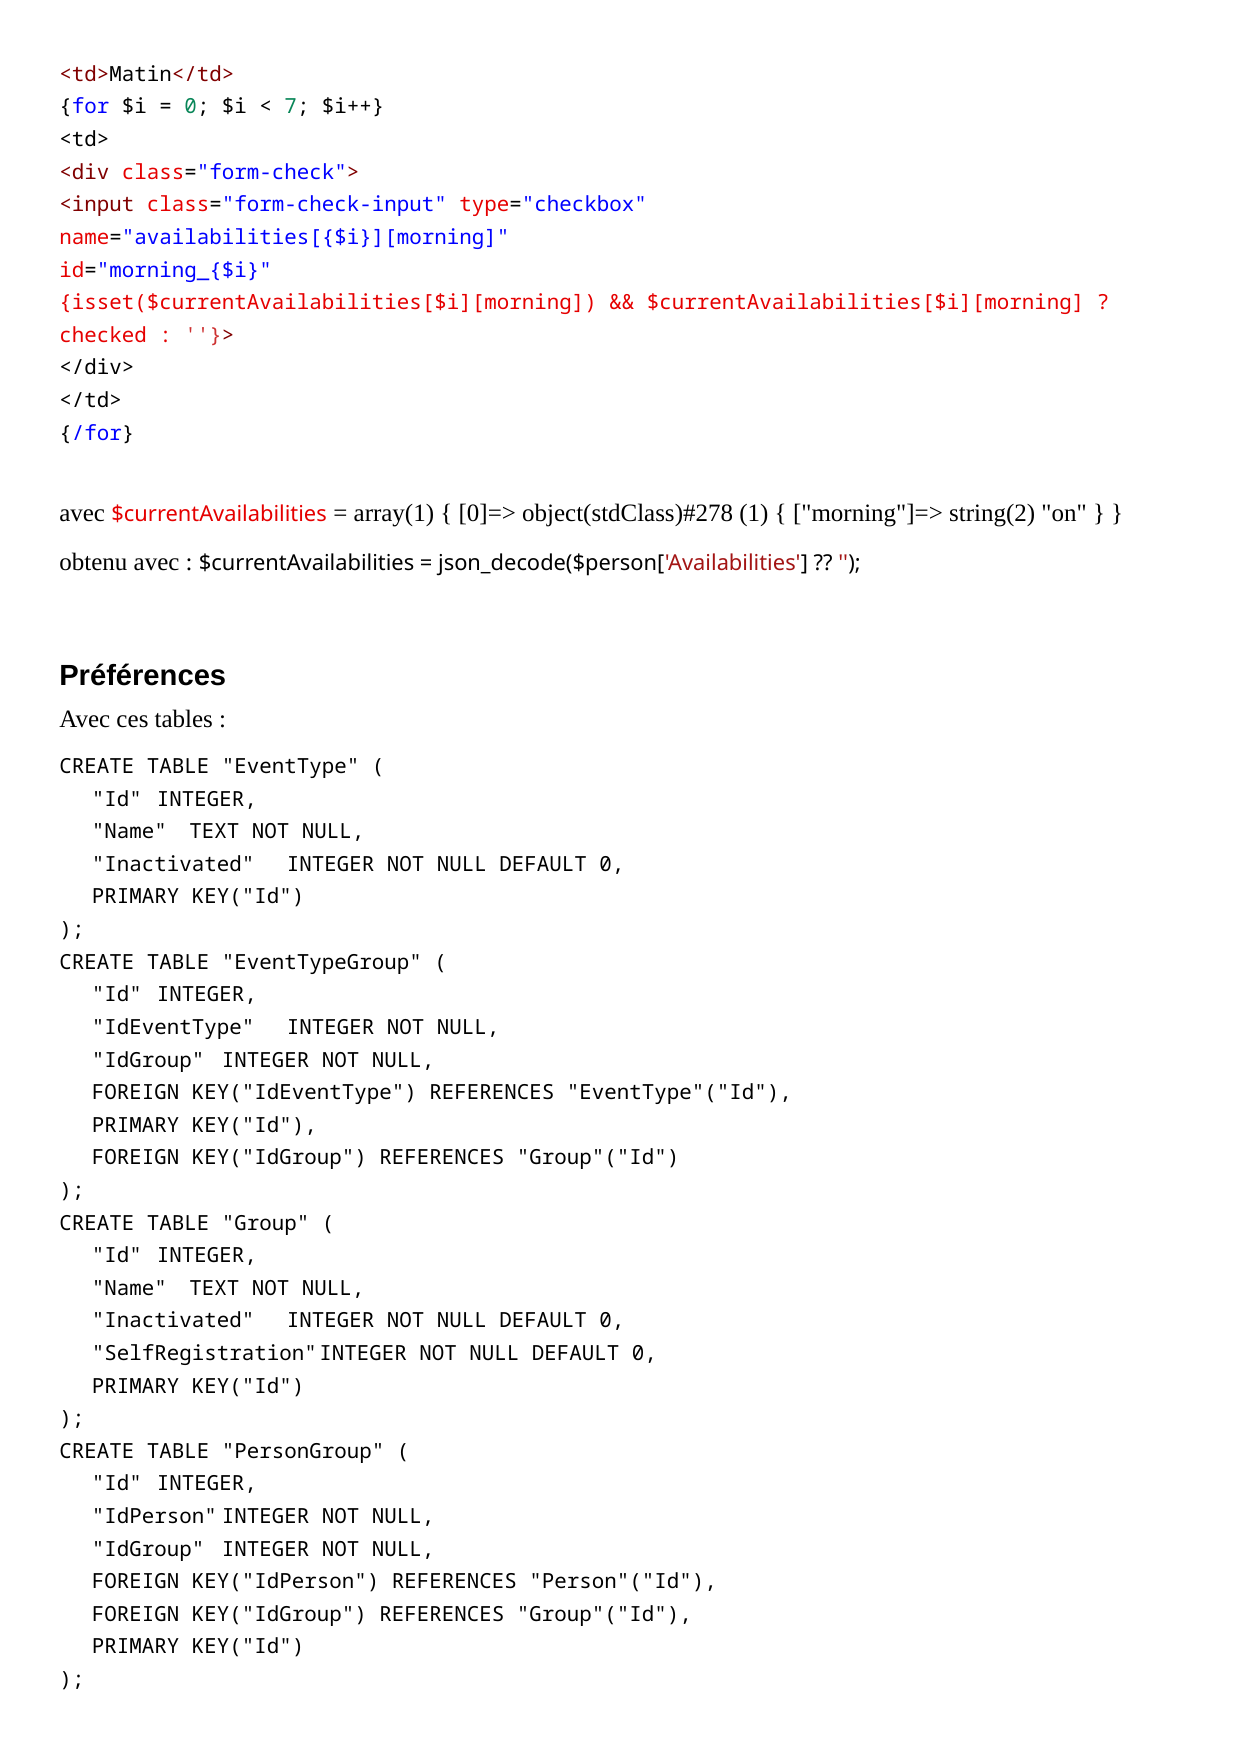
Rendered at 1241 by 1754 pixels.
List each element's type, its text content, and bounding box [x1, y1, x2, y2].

text ); [59, 1664, 1181, 1693]
text CREATE TABLE "EventType" ( [59, 751, 1181, 780]
subtitle Préférences [59, 658, 1181, 691]
text ); [59, 1403, 1181, 1432]
text "Id" INTEGER, [59, 1240, 1181, 1269]
text <td>Matin</td> [59, 59, 1181, 87]
text "Id" INTEGER, [59, 979, 1181, 1008]
text FOREIGN KEY("IdGroup") REFERENCES "Group"("Id"), [59, 1599, 1181, 1627]
text "Name" TEXT NOT NULL, [59, 1273, 1181, 1301]
text FOREIGN KEY("IdPerson") REFERENCES "Person"("Id"), [59, 1566, 1181, 1595]
text CREATE TABLE "EventTypeGroup" ( [59, 947, 1181, 975]
text Avec ces tables : [59, 704, 1181, 732]
text <div class="form-check"> [59, 157, 1181, 185]
text <td> [59, 124, 1181, 153]
text CREATE TABLE "Group" ( [59, 1208, 1181, 1236]
text ); [59, 1175, 1181, 1203]
text {/for} [59, 418, 1181, 446]
text PRIMARY KEY("Id") [59, 1371, 1181, 1399]
text PRIMARY KEY("Id") [59, 882, 1181, 910]
text "IdGroup" INTEGER NOT NULL, [59, 1045, 1181, 1073]
text CREATE TABLE "PersonGroup" ( [59, 1436, 1181, 1464]
text <input class="form-check-input" type="checkbox" [59, 189, 1181, 218]
text "Inactivated" INTEGER NOT NULL DEFAULT 0, [59, 1306, 1181, 1334]
text </td> [59, 385, 1181, 413]
text "IdPerson" INTEGER NOT NULL, [59, 1501, 1181, 1529]
text PRIMARY KEY("Id") [59, 1632, 1181, 1660]
text ); [59, 914, 1181, 943]
text "SelfRegistration" INTEGER NOT NULL DEFAULT 0, [59, 1338, 1181, 1367]
text avec $currentAvailabilities = array(1) { [0]=> object(stdClass)#278 (1) { ["morning"]=> string(2) "on" } } [59, 498, 1181, 528]
text FOREIGN KEY("IdEventType") REFERENCES "EventType"("Id"), [59, 1077, 1181, 1106]
text </div> [59, 352, 1181, 381]
text FOREIGN KEY("IdGroup") REFERENCES "Group"("Id") [59, 1142, 1181, 1171]
text PRIMARY KEY("Id"), [59, 1110, 1181, 1138]
text "Name" TEXT NOT NULL, [59, 816, 1181, 845]
text "Id" INTEGER, [59, 1468, 1181, 1497]
text obtenu avec : $currentAvailabilities = json_decode($person['Availabilities'] ?? ''); [59, 547, 1181, 576]
text {isset($currentAvailabilities[$i][morning]) && $currentAvailabilities[$i][morning] ? checked : ''}> [59, 287, 1181, 348]
text "IdEventType" INTEGER NOT NULL, [59, 1012, 1181, 1041]
text {for $i = 0; $i < 7; $i++} [59, 92, 1181, 120]
text "Id" INTEGER, [59, 784, 1181, 812]
text "Inactivated" INTEGER NOT NULL DEFAULT 0, [59, 849, 1181, 877]
text id="morning_{$i}" [59, 255, 1181, 283]
text name="availabilities[{$i}][morning]" [59, 222, 1181, 251]
text "IdGroup" INTEGER NOT NULL, [59, 1534, 1181, 1562]
